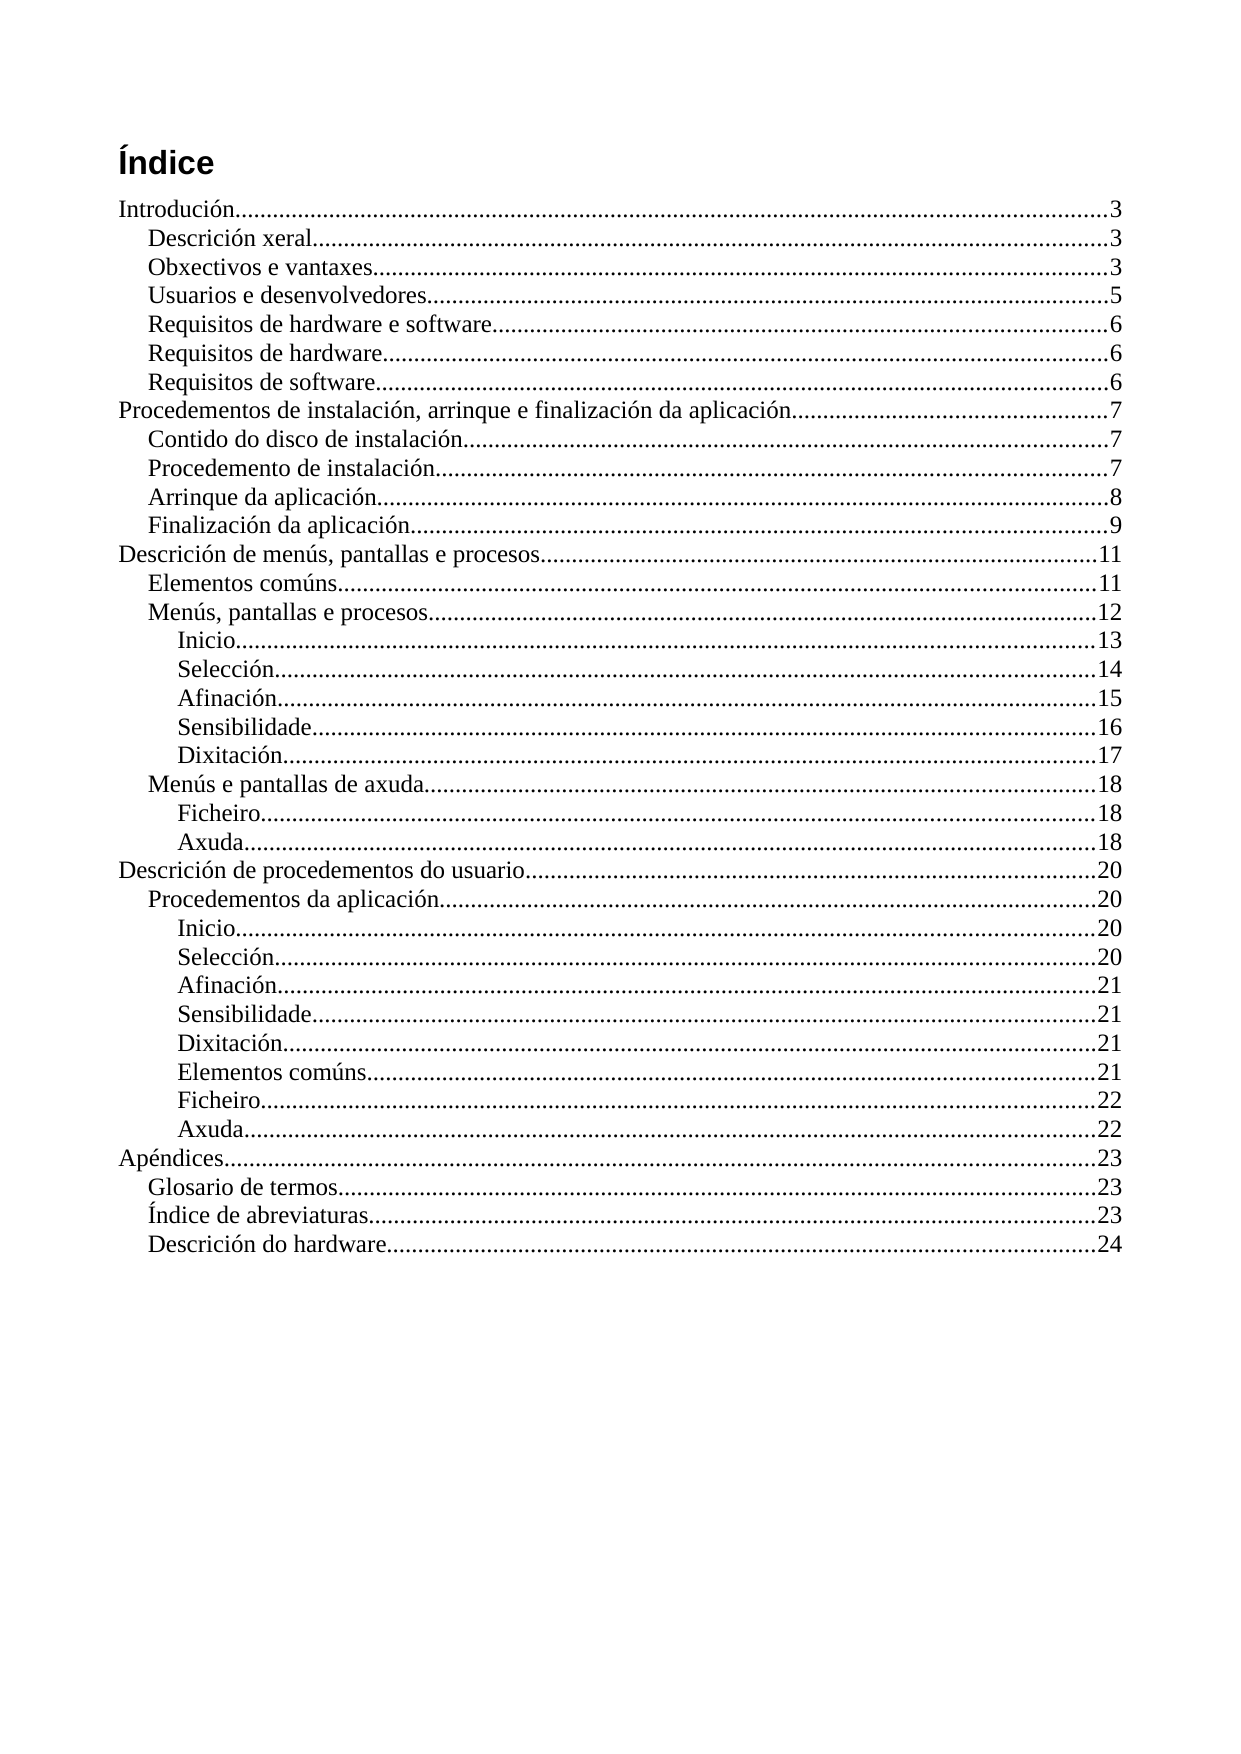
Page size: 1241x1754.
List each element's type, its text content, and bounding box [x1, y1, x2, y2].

text Apéndices 23 [118, 1143, 1122, 1172]
text Arrinque da aplicación 8 [148, 482, 1122, 510]
text Ficheiro 22 [177, 1085, 1122, 1114]
text Dixitación 21 [177, 1028, 1122, 1057]
text Menús e pantallas de axuda 18 [148, 769, 1122, 798]
text Inicio 13 [177, 625, 1122, 654]
text Afinación 15 [177, 683, 1122, 712]
text Glosario de termos 23 [148, 1172, 1122, 1200]
text Procedemento de instalación 7 [148, 453, 1122, 482]
text Procedementos da aplicación 20 [148, 884, 1122, 913]
text Descrición de procedementos do usuario 20 [118, 855, 1122, 884]
text Procedementos de instalación, arrinque e finalización da aplicación 7 [118, 395, 1122, 424]
text Obxectivos e vantaxes 3 [148, 252, 1122, 280]
text Descrición xeral 3 [148, 223, 1122, 252]
text Axuda 18 [177, 827, 1122, 855]
text Requisitos de hardware e software 6 [148, 309, 1122, 338]
text Contido do disco de instalación 7 [148, 424, 1122, 453]
text Inicio 20 [177, 913, 1122, 942]
text Afinación 21 [177, 970, 1122, 999]
text Selección 20 [177, 942, 1122, 970]
text Descrición de menús, pantallas e procesos 11 [118, 539, 1122, 568]
text Requisitos de software 6 [148, 367, 1122, 395]
text Índice de abreviaturas 23 [148, 1200, 1122, 1229]
text Descrición do hardware 24 [148, 1229, 1122, 1258]
text Sensibilidade 16 [177, 712, 1122, 740]
text Dixitación 17 [177, 740, 1122, 769]
text Sensibilidade 21 [177, 999, 1122, 1028]
text Ficheiro 18 [177, 798, 1122, 827]
subtitle Índice [118, 143, 1122, 182]
text Elementos comúns 11 [148, 568, 1122, 597]
text Axuda 22 [177, 1114, 1122, 1143]
text Finalización da aplicación 9 [148, 510, 1122, 539]
text Menús, pantallas e procesos 12 [148, 597, 1122, 625]
text Usuarios e desenvolvedores 5 [148, 280, 1122, 309]
text Introdución 3 [118, 194, 1122, 223]
text Elementos comúns 21 [177, 1057, 1122, 1085]
text Selección 14 [177, 654, 1122, 683]
text Requisitos de hardware 6 [148, 338, 1122, 367]
